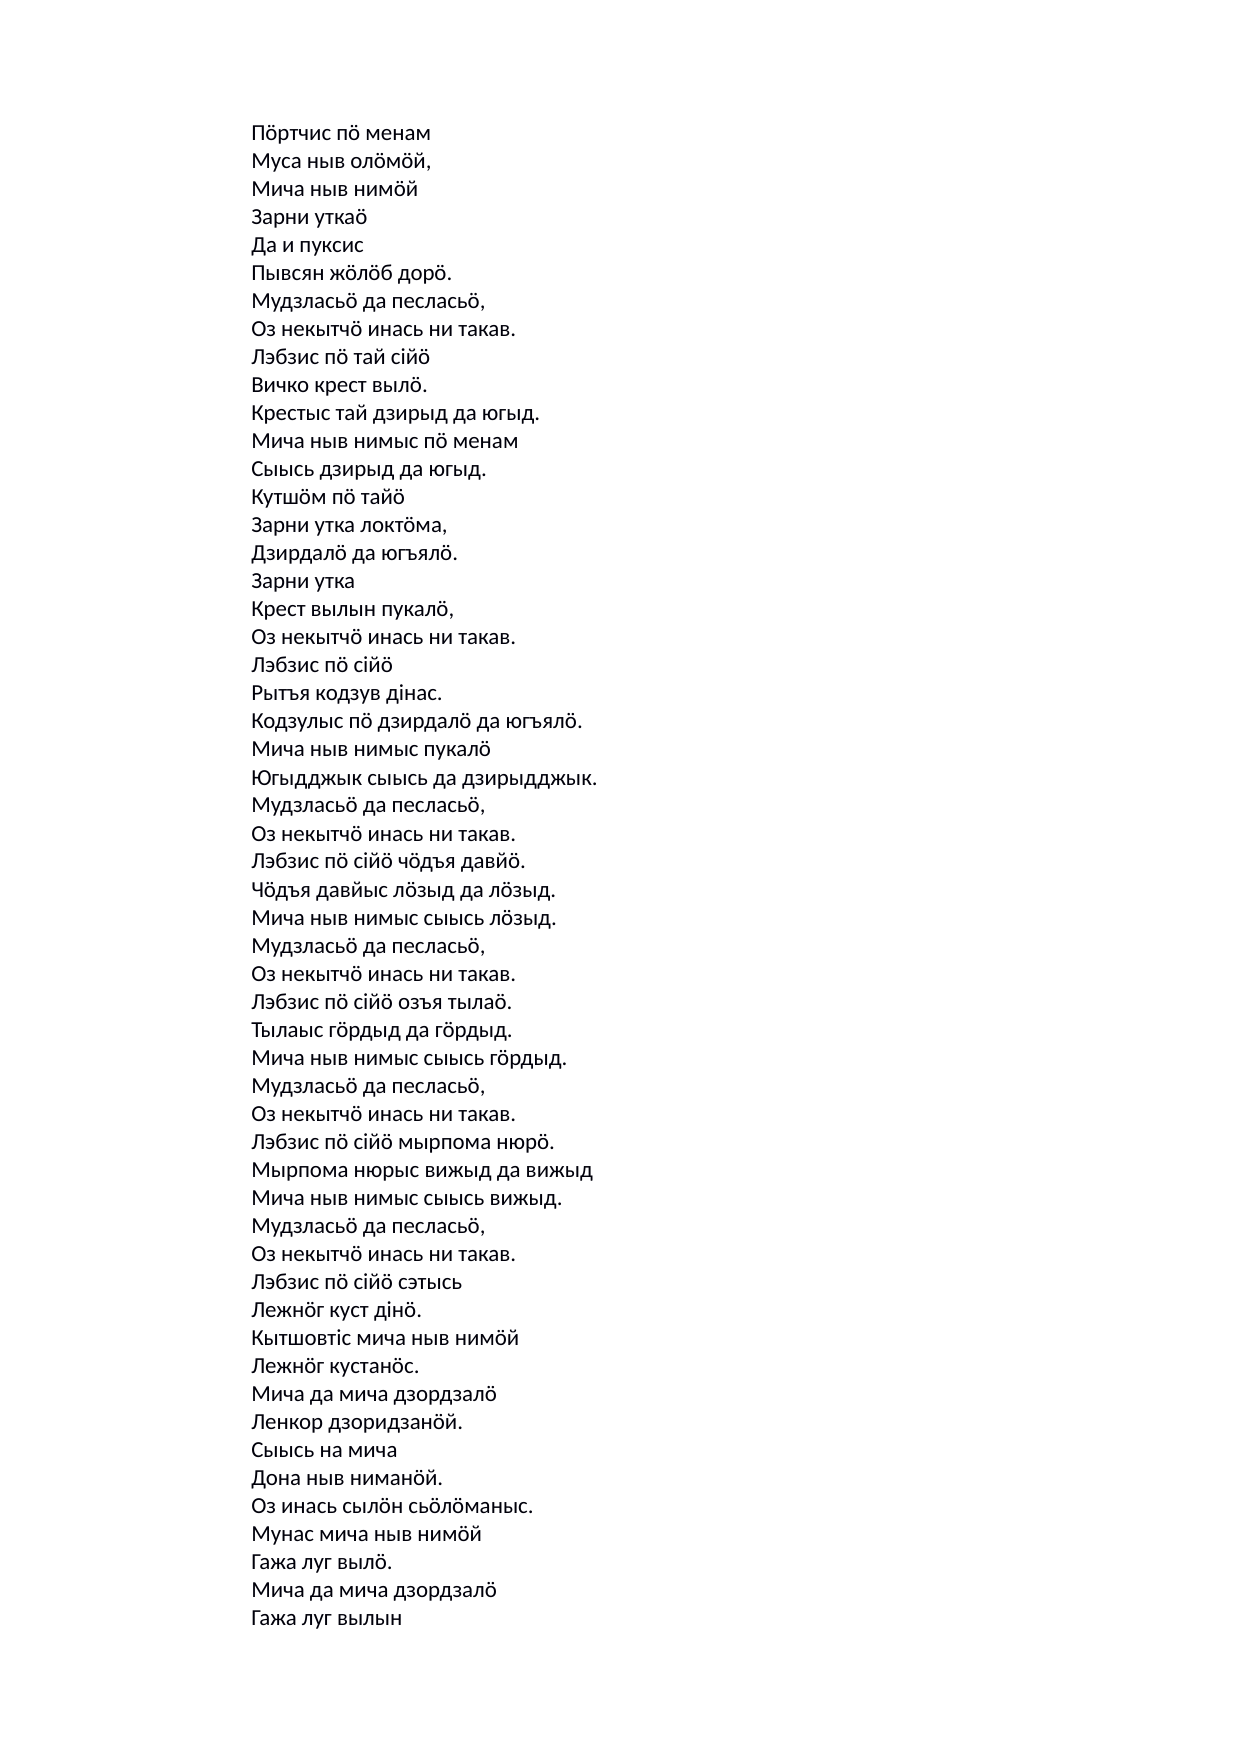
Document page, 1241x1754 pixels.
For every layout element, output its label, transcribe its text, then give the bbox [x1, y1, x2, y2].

text Оз некытчӧ инась ни такав. [177, 622, 1152, 651]
text Оз некытчӧ инась ни такав. [177, 959, 1152, 987]
text Лэбзис пӧ сійӧ озъя тылаӧ. [177, 987, 1152, 1015]
text Сыысь на мича [177, 1435, 1152, 1463]
text Вичко крест вылӧ. [177, 370, 1152, 398]
text Да и пуксис [177, 230, 1152, 258]
text Лэбзис пӧ сійӧ чӧдъя давйӧ. [177, 847, 1152, 875]
text Мудзласьӧ да песласьӧ, [177, 931, 1152, 959]
text Мырпома нюрыс вижыд да вижыд [177, 1155, 1152, 1183]
text Пӧртчис пӧ менам [177, 118, 1152, 146]
text Оз некытчӧ инась ни такав. [177, 1239, 1152, 1267]
text Крест вылын пукалӧ, [177, 594, 1152, 622]
text Ленкор дзоридзанӧй. [177, 1407, 1152, 1435]
text Зарни уткаӧ [177, 202, 1152, 230]
text Сыысь дзирыд да югыд. [177, 454, 1152, 482]
text Лежнӧг кустанӧс. [177, 1351, 1152, 1379]
text Мича да мича дзордзалӧ [177, 1379, 1152, 1407]
text Кодзулыс пӧ дзирдалӧ да югъялӧ. [177, 707, 1152, 734]
text Кутшӧм пӧ тайӧ [177, 482, 1152, 510]
text Зарни утка локтӧма, [177, 510, 1152, 538]
text Мича ныв нимыс сыысь гӧрдыд. [177, 1043, 1152, 1071]
text Югыдджык сыысь да дзирыдджык. [177, 763, 1152, 791]
text Лэбзис пӧ сійӧ [177, 651, 1152, 678]
text Оз некытчӧ инась ни такав. [177, 1099, 1152, 1127]
text Мудзласьӧ да песласьӧ, [177, 1211, 1152, 1239]
text Оз некытчӧ инась ни такав. [177, 819, 1152, 847]
text Оз инась сылӧн сьӧлӧманыс. [177, 1491, 1152, 1519]
text Пывсян жӧлӧб дорӧ. [177, 258, 1152, 286]
text Мунас мича ныв нимӧй [177, 1519, 1152, 1547]
text Лэбзис пӧ тай сійӧ [177, 342, 1152, 370]
text Мудзласьӧ да песласьӧ, [177, 286, 1152, 314]
text Мича ныв нимыс сыысь лӧзыд. [177, 903, 1152, 931]
text Тылаыс гӧрдыд да гӧрдыд. [177, 1015, 1152, 1043]
text Крестыс тай дзирыд да югыд. [177, 398, 1152, 426]
text Мича ныв нимыс пӧ менам [177, 426, 1152, 454]
text Мича да мича дзордзалӧ [177, 1575, 1152, 1603]
text Лэбзис пӧ сійӧ мырпома нюрӧ. [177, 1127, 1152, 1155]
text Гажа луг вылӧ. [177, 1547, 1152, 1575]
text Лэбзис пӧ сійӧ сэтысь [177, 1267, 1152, 1295]
text Мича ныв нимыс сыысь вижыд. [177, 1183, 1152, 1211]
text Гажа луг вылын [177, 1603, 1152, 1631]
text Муса ныв олӧмӧй, [177, 146, 1152, 174]
text Мича ныв нимыс пукалӧ [177, 734, 1152, 763]
text Мудзласьӧ да песласьӧ, [177, 791, 1152, 819]
text Рытъя кодзув дінас. [177, 678, 1152, 707]
text Кытшовтіс мича ныв нимӧй [177, 1323, 1152, 1351]
text Мича ныв нимӧй [177, 174, 1152, 202]
text Оз некытчӧ инась ни такав. [177, 314, 1152, 342]
text Дзирдалӧ да югъялӧ. [177, 538, 1152, 566]
text Зарни утка [177, 566, 1152, 594]
text Мудзласьӧ да песласьӧ, [177, 1071, 1152, 1099]
text Чӧдъя давйыс лӧзыд да лӧзыд. [177, 875, 1152, 903]
text Лежнӧг куст дінӧ. [177, 1295, 1152, 1323]
text Дона ныв ниманӧй. [177, 1463, 1152, 1491]
